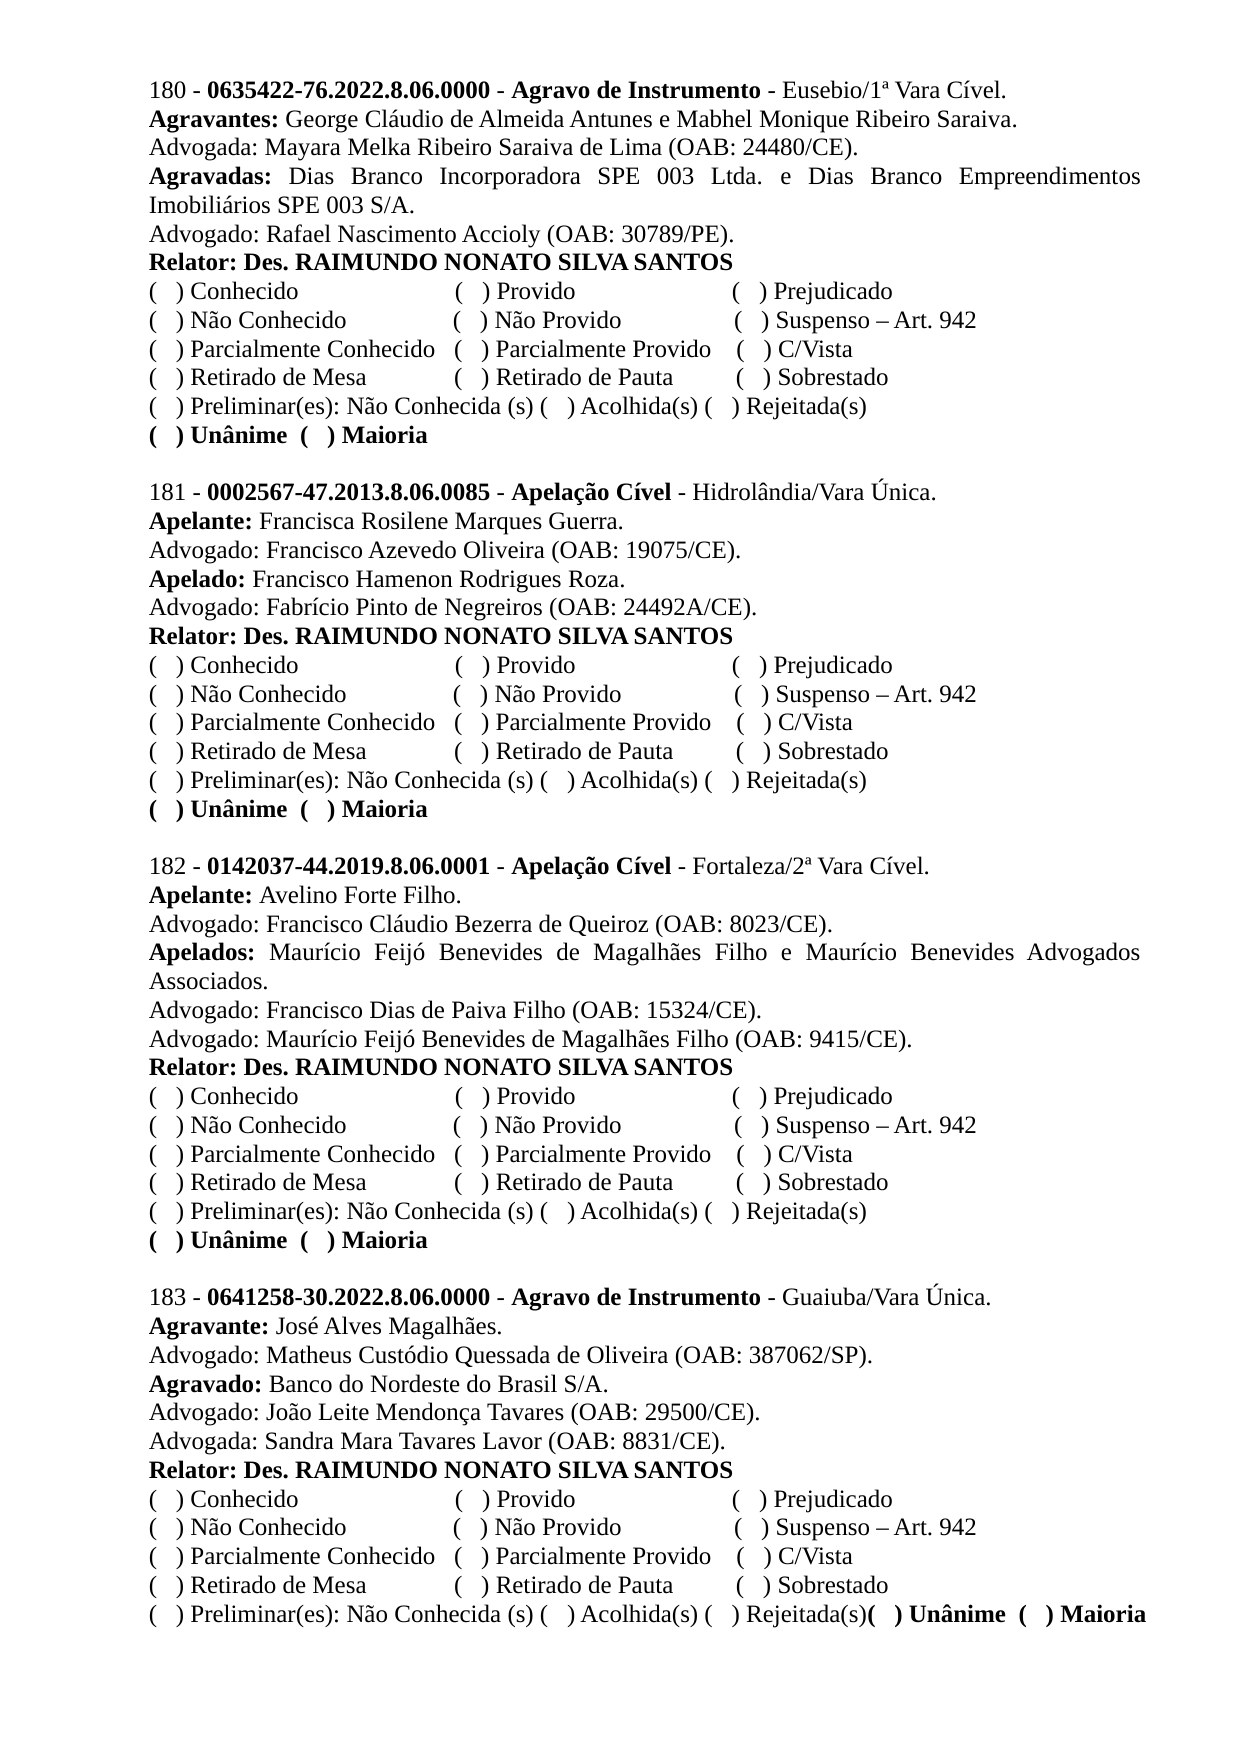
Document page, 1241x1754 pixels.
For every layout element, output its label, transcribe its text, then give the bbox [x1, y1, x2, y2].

text ( ) Parcialmente Conhecido ( ) Parcialmente Provido ( ) C/Vista [148, 707, 1158, 736]
text Apelado: Francisco Hamenon Rodrigues Roza. [148, 564, 1141, 592]
text ( ) Parcialmente Conhecido ( ) Parcialmente Provido ( ) C/Vista [148, 1541, 1158, 1570]
text Advogado: Francisco Dias de Paiva Filho (OAB: 15324/CE). [148, 995, 1141, 1024]
text Advogada: Mayara Melka Ribeiro Saraiva de Lima (OAB: 24480/CE). [148, 132, 1141, 161]
text Advogada: Sandra Mara Tavares Lavor (OAB: 8831/CE). [148, 1426, 1141, 1455]
text ( ) Não Conhecido ( ) Não Provido ( ) Suspenso – Art. 942 [148, 1512, 1158, 1541]
text Advogado: Matheus Custódio Quessada de Oliveira (OAB: 387062/SP). [148, 1340, 1141, 1369]
text ( ) Não Conhecido ( ) Não Provido ( ) Suspenso – Art. 942 [148, 1110, 1158, 1139]
text ( ) Preliminar(es): Não Conhecida (s) ( ) Acolhida(s) ( ) Rejeitada(s) [148, 1196, 1158, 1225]
text ( ) Conhecido ( ) Provido ( ) Prejudicado [148, 1484, 1141, 1512]
text Agravado: Banco do Nordeste do Brasil S/A. [148, 1369, 1141, 1397]
text Advogado: João Leite Mendonça Tavares (OAB: 29500/CE). [148, 1397, 1141, 1426]
text ( ) Parcialmente Conhecido ( ) Parcialmente Provido ( ) C/Vista [148, 1139, 1158, 1167]
text Relator: Des. RAIMUNDO NONATO SILVA SANTOS [148, 621, 1141, 650]
text ( ) Unânime ( ) Maioria [148, 420, 1158, 449]
text 182 - 0142037-44.2019.8.06.0001 - Apelação Cível - Fortaleza/2ª Vara Cível. [148, 851, 1141, 880]
text Apelados: Maurício Feijó Benevides de Magalhães Filho e Maurício Benevides Advogados Associados. [148, 937, 1141, 995]
text ( ) Retirado de Mesa ( ) Retirado de Pauta ( ) Sobrestado [148, 736, 1158, 765]
text Advogado: Rafael Nascimento Accioly (OAB: 30789/PE). [148, 219, 1141, 247]
text ( ) Unânime ( ) Maioria [148, 794, 1158, 822]
text Relator: Des. RAIMUNDO NONATO SILVA SANTOS [148, 1455, 1141, 1484]
text 183 - 0641258-30.2022.8.06.0000 - Agravo de Instrumento - Guaiuba/Vara Única. [148, 1282, 1141, 1311]
text ( ) Retirado de Mesa ( ) Retirado de Pauta ( ) Sobrestado [148, 1167, 1158, 1196]
text Agravantes: George Cláudio de Almeida Antunes e Mabhel Monique Ribeiro Saraiva. [148, 104, 1141, 132]
text ( ) Não Conhecido ( ) Não Provido ( ) Suspenso – Art. 942 [148, 305, 1158, 334]
text ( ) Conhecido ( ) Provido ( ) Prejudicado [148, 1081, 1141, 1110]
text ( ) Preliminar(es): Não Conhecida (s) ( ) Acolhida(s) ( ) Rejeitada(s) [148, 391, 1158, 420]
text Agravante: José Alves Magalhães. [148, 1311, 1141, 1340]
text ( ) Unânime ( ) Maioria [148, 1225, 1158, 1254]
text Relator: Des. RAIMUNDO NONATO SILVA SANTOS [148, 1052, 1141, 1081]
text ( ) Retirado de Mesa ( ) Retirado de Pauta ( ) Sobrestado [148, 1570, 1158, 1599]
text Apelante: Avelino Forte Filho. [148, 880, 1141, 909]
text ( ) Retirado de Mesa ( ) Retirado de Pauta ( ) Sobrestado [148, 362, 1158, 391]
text 181 - 0002567-47.2013.8.06.0085 - Apelação Cível - Hidrolândia/Vara Única. [148, 477, 1141, 506]
text Advogado: Fabrício Pinto de Negreiros (OAB: 24492A/CE). [148, 592, 1141, 621]
text ( ) Preliminar(es): Não Conhecida (s) ( ) Acolhida(s) ( ) Rejeitada(s) [148, 765, 1158, 794]
text Apelante: Francisca Rosilene Marques Guerra. [148, 506, 1141, 535]
text Relator: Des. RAIMUNDO NONATO SILVA SANTOS [148, 247, 1141, 276]
text Advogado: Francisco Cláudio Bezerra de Queiroz (OAB: 8023/CE). [148, 909, 1141, 937]
text ( ) Não Conhecido ( ) Não Provido ( ) Suspenso – Art. 942 [148, 679, 1158, 707]
text ( ) Parcialmente Conhecido ( ) Parcialmente Provido ( ) C/Vista [148, 334, 1158, 362]
text ( ) Conhecido ( ) Provido ( ) Prejudicado [148, 650, 1141, 679]
text ( ) Conhecido ( ) Provido ( ) Prejudicado [148, 276, 1141, 305]
text Agravadas: Dias Branco Incorporadora SPE 003 Ltda. e Dias Branco Empreendimentos Imobiliários SPE 003 S/A. [148, 161, 1141, 219]
text Advogado: Francisco Azevedo Oliveira (OAB: 19075/CE). [148, 535, 1141, 564]
text ( ) Preliminar(es): Não Conhecida (s) ( ) Acolhida(s) ( ) Rejeitada(s)( ) Unânime ( ) Maioria [148, 1599, 1158, 1627]
text Advogado: Maurício Feijó Benevides de Magalhães Filho (OAB: 9415/CE). [148, 1024, 1141, 1052]
text 180 - 0635422-76.2022.8.06.0000 - Agravo de Instrumento - Eusebio/1ª Vara Cível. [148, 75, 1141, 104]
